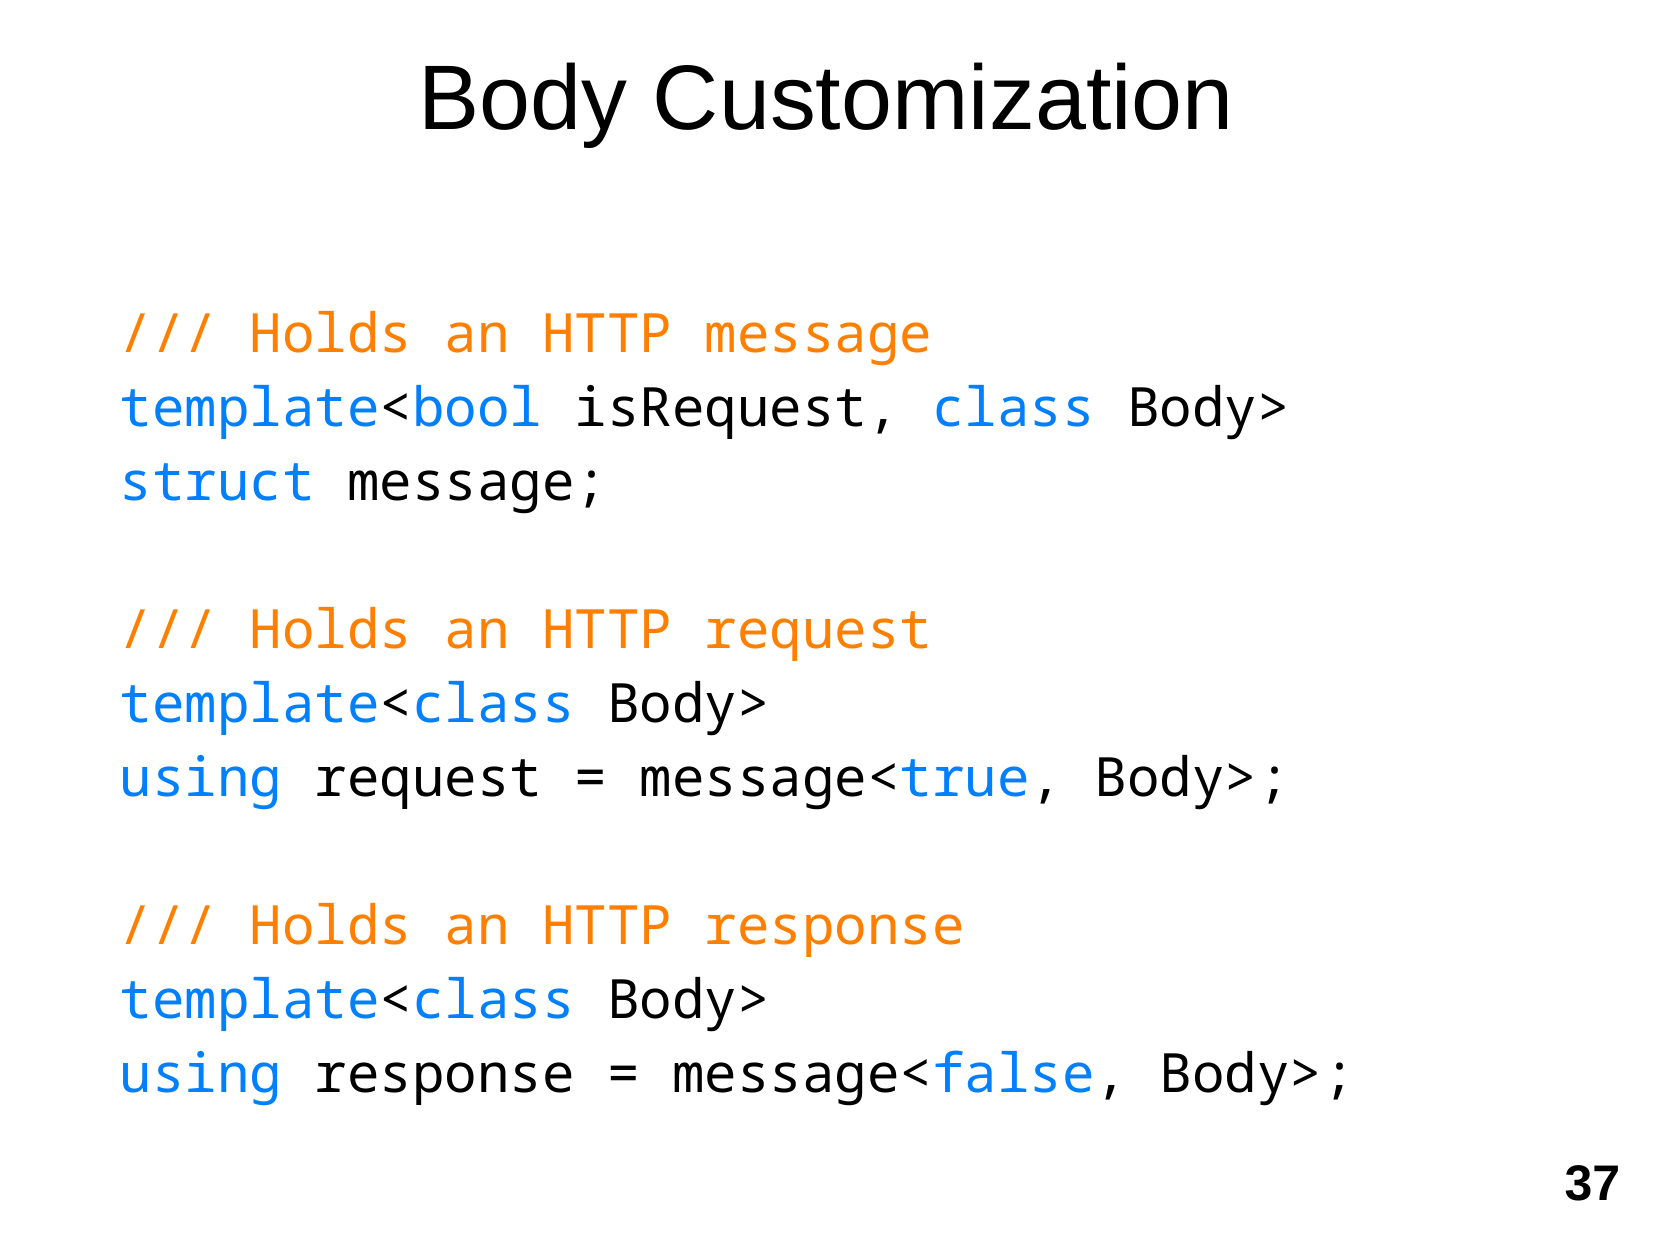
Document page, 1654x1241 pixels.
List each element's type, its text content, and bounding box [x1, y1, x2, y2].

title Body Customization [82, 15, 1571, 181]
text_box /// Holds an HTTP message template<bool isRequest, class Body> struct message; /// Holds an HTTP request template<class Body> using request = message<true, Body>; /// Holds an HTTP response template<class Body> using response = message<false, Body>; [104, 287, 1575, 1007]
